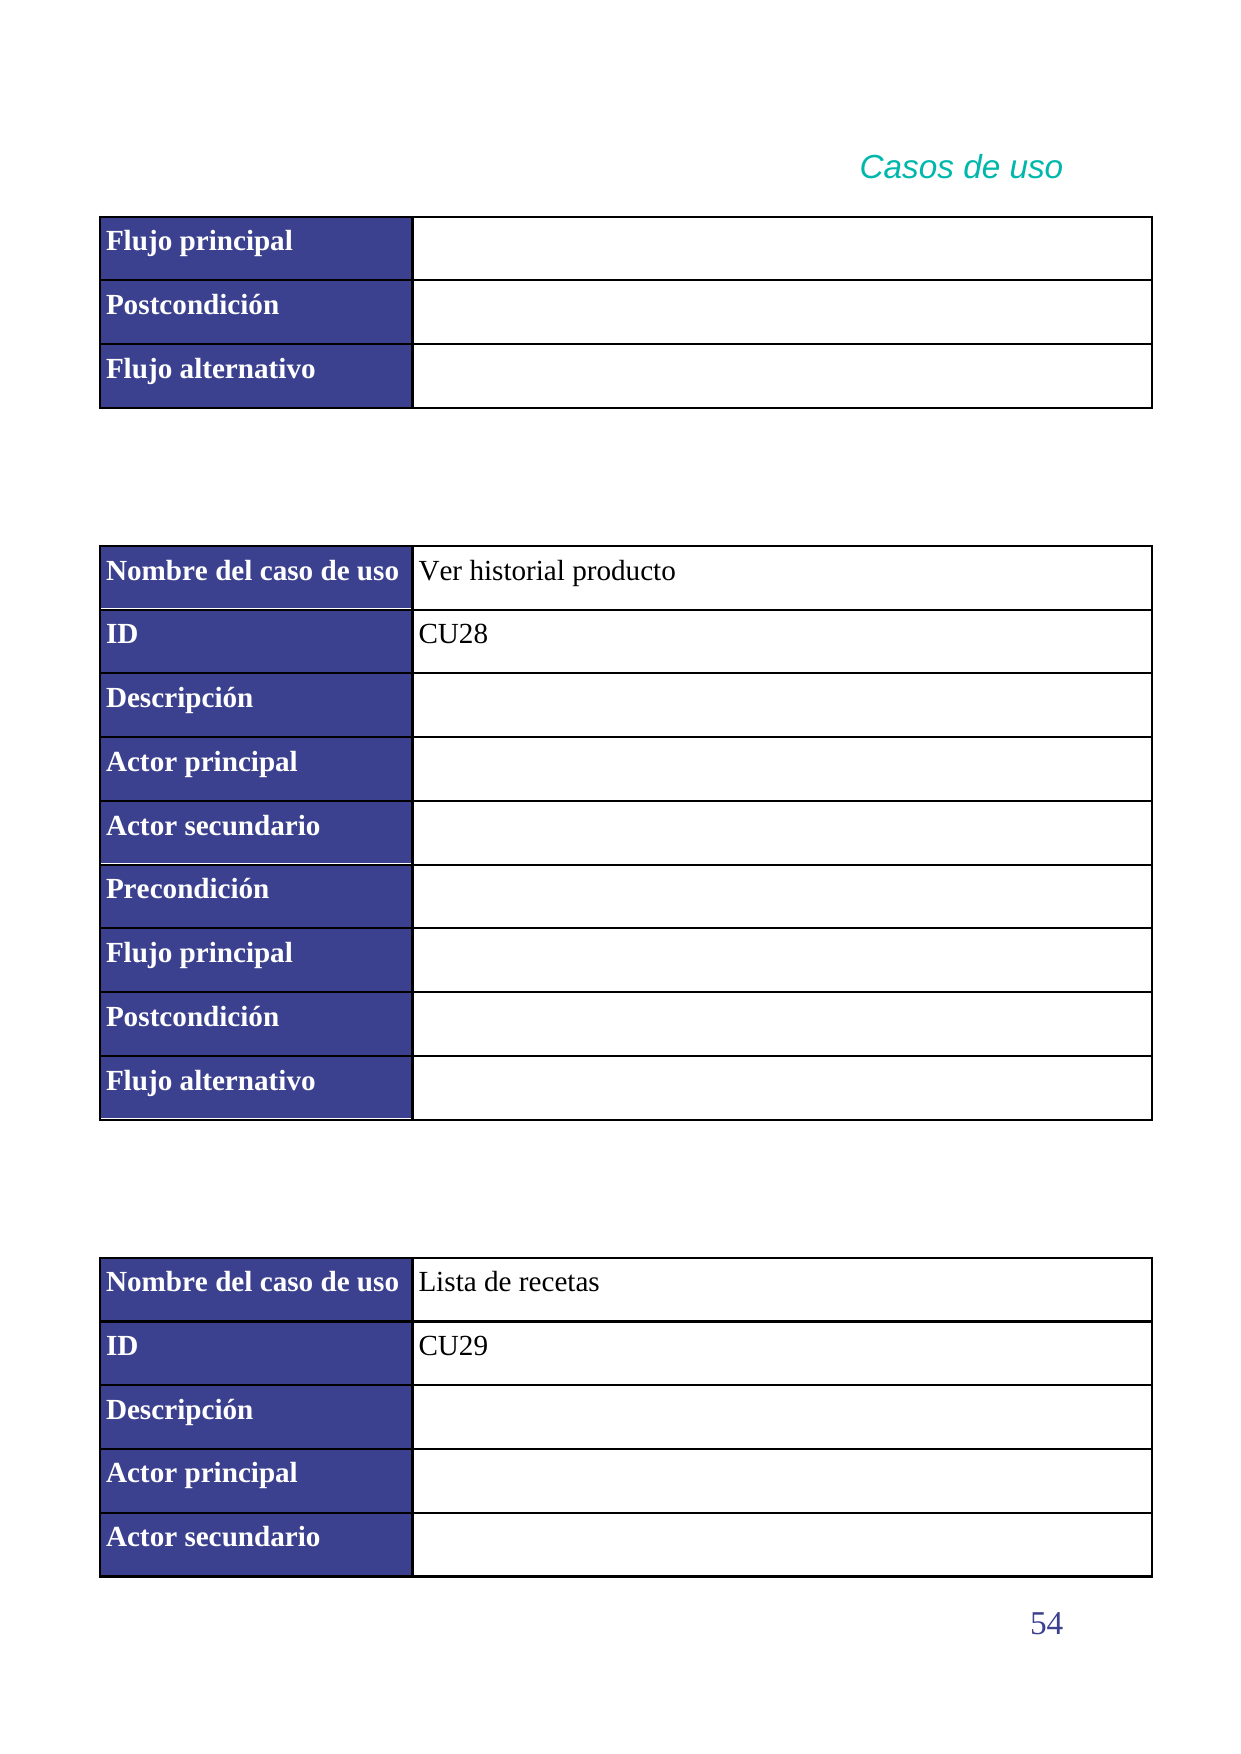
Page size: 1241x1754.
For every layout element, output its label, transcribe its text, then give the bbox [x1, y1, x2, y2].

table_cell Precondición [101, 866, 411, 927]
table_cell Actor principal [101, 738, 411, 800]
table_cell [414, 993, 1151, 1055]
table_cell ID [101, 1323, 411, 1384]
table_cell [414, 1514, 1151, 1575]
table_cell [414, 802, 1151, 863]
table_cell [414, 866, 1151, 927]
table_cell Actor secundario [101, 1514, 411, 1575]
table_cell Flujo principal [101, 929, 411, 991]
table_cell CU28 [414, 611, 1151, 672]
table_cell [414, 929, 1151, 991]
table_cell Flujo alternativo [101, 1057, 411, 1118]
table_cell ID [101, 611, 411, 672]
table_cell [414, 1057, 1151, 1118]
table_header Nombre del caso de uso [101, 547, 411, 608]
table_cell CU29 [414, 1323, 1151, 1384]
table_cell Postcondición [101, 281, 411, 343]
table_cell Flujo alternativo [101, 345, 411, 407]
table_cell [414, 218, 1151, 279]
table_cell Actor principal [101, 1450, 411, 1512]
table_cell Descripción [101, 1386, 411, 1448]
table_cell Actor secundario [101, 802, 411, 863]
table_cell Postcondición [101, 993, 411, 1055]
table_cell [414, 738, 1151, 800]
table_header Nombre del caso de uso [101, 1259, 411, 1320]
table_cell [414, 281, 1151, 343]
table_cell [414, 345, 1151, 407]
table_header Ver historial producto [414, 547, 1151, 608]
table_cell Descripción [101, 674, 411, 736]
table_cell [414, 1450, 1151, 1512]
table_header Lista de recetas [414, 1259, 1151, 1320]
table_cell [414, 674, 1151, 736]
table_cell [414, 1386, 1151, 1448]
table_cell Flujo principal [101, 218, 411, 279]
